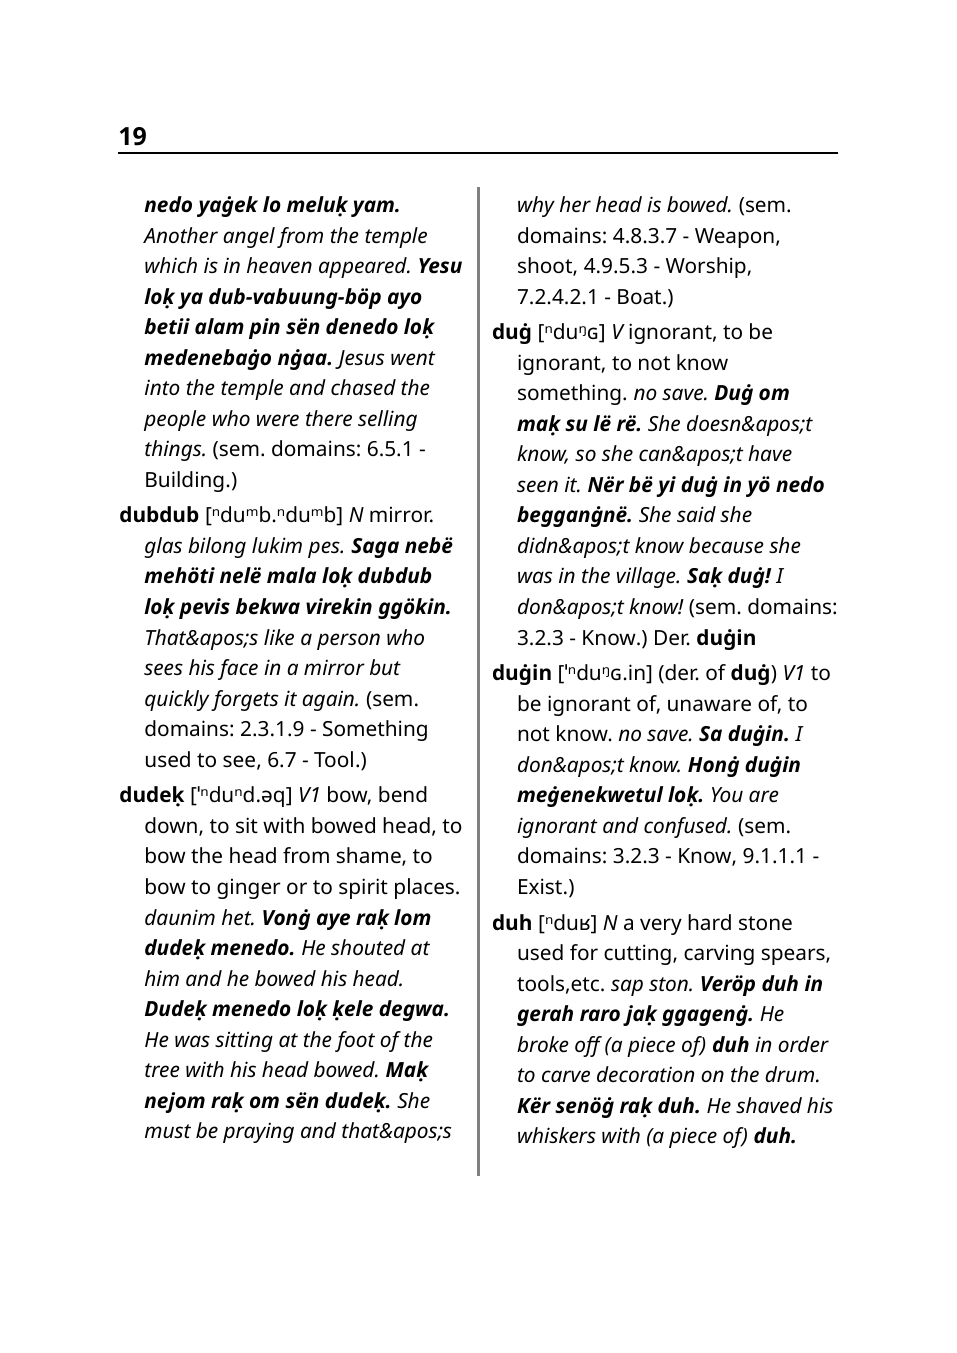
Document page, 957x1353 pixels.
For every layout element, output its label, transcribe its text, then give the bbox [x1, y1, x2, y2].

text dubdub [ⁿduᵐb.ⁿduᵐb] N mirror. glas bilong lukim pes. Saga nebë mehöti nelë mala loḳ dubdub loḳ pevis bekwa virekin ggökin. That&apos;s like a person who sees his face in a mirror but quickly forgets it again. (sem. domains: 2.3.1.9 - Something used to see, 6.7 - Tool.) [119, 497, 466, 777]
text duġin [ˈⁿduᵑɢ.in] (der. of duġ) V1 to be ignorant of, unaware of, to not know. no save. Sa duġin. I don&apos;t know. Honġ duġin meġenekwetul loḳ. You are ignorant and confused. (sem. domains: 3.2.3 - Know, 9.1.1.1 - Exist.) [492, 655, 838, 905]
text dudeḳ [ˈⁿduⁿd.əq] V1 bow, bend down, to sit with bowed head, to bow the head from shame, to bow to ginger or to spirit places. daunim het. Vonġ aye raḳ lom dudeḳ menedo. He shouted at him and he bowed his head. Dudeḳ menedo loḳ ḳele degwa. He was sitting at the foot of the tree with his head bowed. Maḳ nejom raḳ om sën dudeḳ. She must be praying and that&apos;s [119, 777, 466, 1149]
text duh [ⁿduʁ] N a very hard stone used for cutting, carving spears, tools,etc. sap ston. Veröp duh in gerah raro jaḳ ggagenġ. He broke off (a piece of) duh in order to carve decoration on the drum. Kër senöġ raḳ duh. He shaved his whiskers with (a piece of) duh. [492, 905, 838, 1154]
text duġ [ⁿduᵑɢ] V ignorant, to be ignorant, to not know something. no save. Duġ om maḳ su lë rë. She doesn&apos;t know, so she can&apos;t have seen it. Nër bë yi duġ in yö nedo begganġnë. She said she didn&apos;t know because she was in the village. Saḳ duġ! I don&apos;t know! (sem. domains: 3.2.3 - Know.) Der. duġin [492, 314, 838, 655]
text nedo yaġek lo meluḳ yam. Another angel from the temple which is in heaven appeared. Yesu loḳ ya dub-vabuung-böp ayo betii alam pin sën denedo loḳ medenebaġo nġaa. Jesus went into the temple and chased the people who were there selling things. (sem. domains: 6.5.1 - Building.) [119, 188, 466, 497]
text why her head is bowed. (sem. domains: 4.8.3.7 - Weapon, shoot, 4.9.5.3 - Worship, 7.2.4.2.1 - Boat.) [492, 188, 838, 314]
